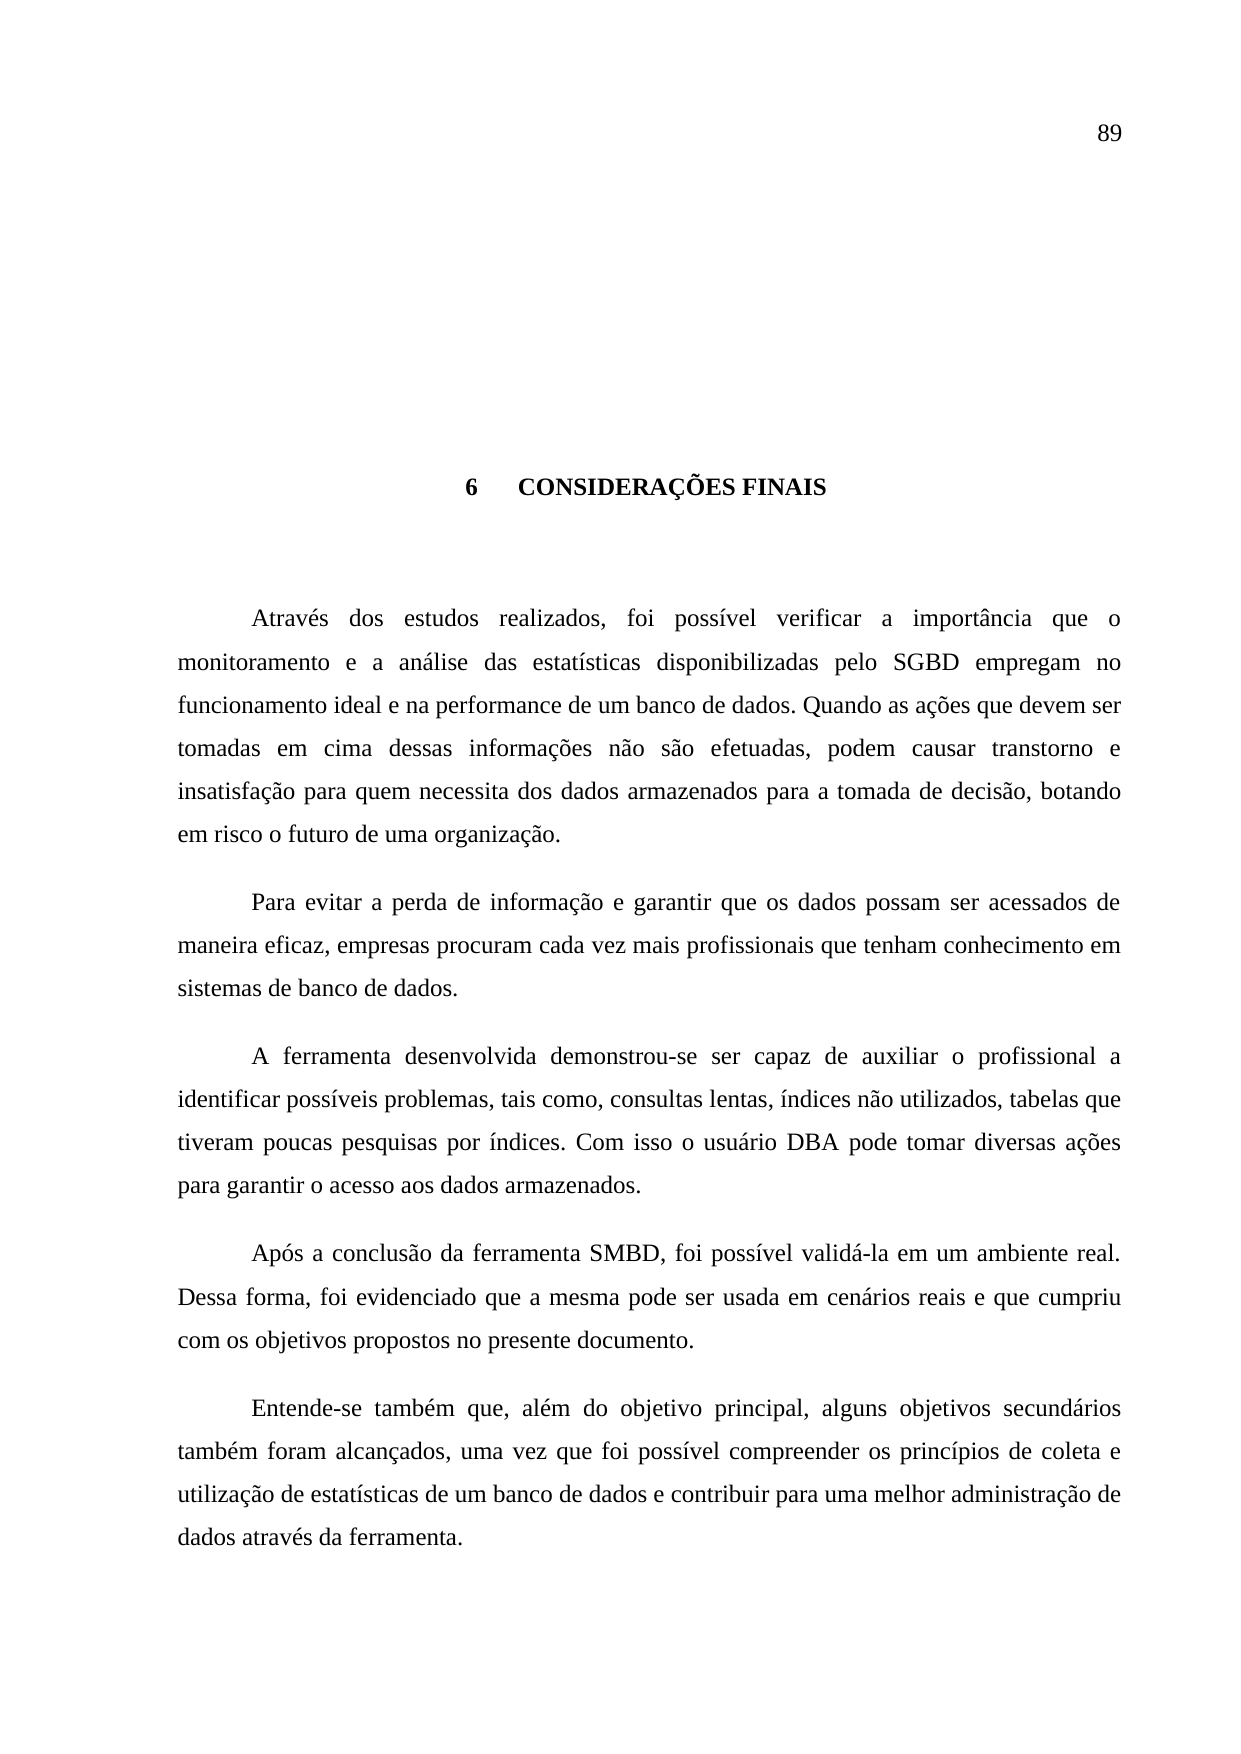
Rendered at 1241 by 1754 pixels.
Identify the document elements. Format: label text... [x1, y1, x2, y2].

text Após a conclusão da ferramenta SMBD, foi possível validá-la em um ambiente real. Dessa forma, foi evidenciado que a mesma pode ser usada em cenários reais e que cumpriu com os objetivos propostos no presente documento. [177, 1238, 1122, 1353]
list Considerações FINAIS [170, 472, 1122, 501]
text Para evitar a perda de informação e garantir que os dados possam ser acessados de maneira eficaz, empresas procuram cada vez mais profissionais que tenham conhecimento em sistemas de banco de dados. [177, 887, 1122, 1002]
text A ferramenta desenvolvida demonstrou-se ser capaz de auxiliar o profissional a identificar possíveis problemas, tais como, consultas lentas, índices não utilizados, tabelas que tiveram poucas pesquisas por índices. Com isso o usuário DBA pode tomar diversas ações para garantir o acesso aos dados armazenados. [177, 1041, 1122, 1199]
text Através dos estudos realizados, foi possível verificar a importância que o monitoramento e a análise das estatísticas disponibilizadas pelo SGBD empregam no funcionamento ideal e na performance de um banco de dados. Quando as ações que devem ser tomadas em cima dessas informações não são efetuadas, podem causar transtorno e insatisfação para quem necessita dos dados armazenados para a tomada de decisão, botando em risco o futuro de uma organização. [177, 603, 1122, 848]
text Entende-se também que, além do objetivo principal, alguns objetivos secundários também foram alcançados, uma vez que foi possível compreender os princípios de coleta e utilização de estatísticas de um banco de dados e contribuir para uma melhor administração de dados através da ferramenta. [177, 1393, 1122, 1551]
